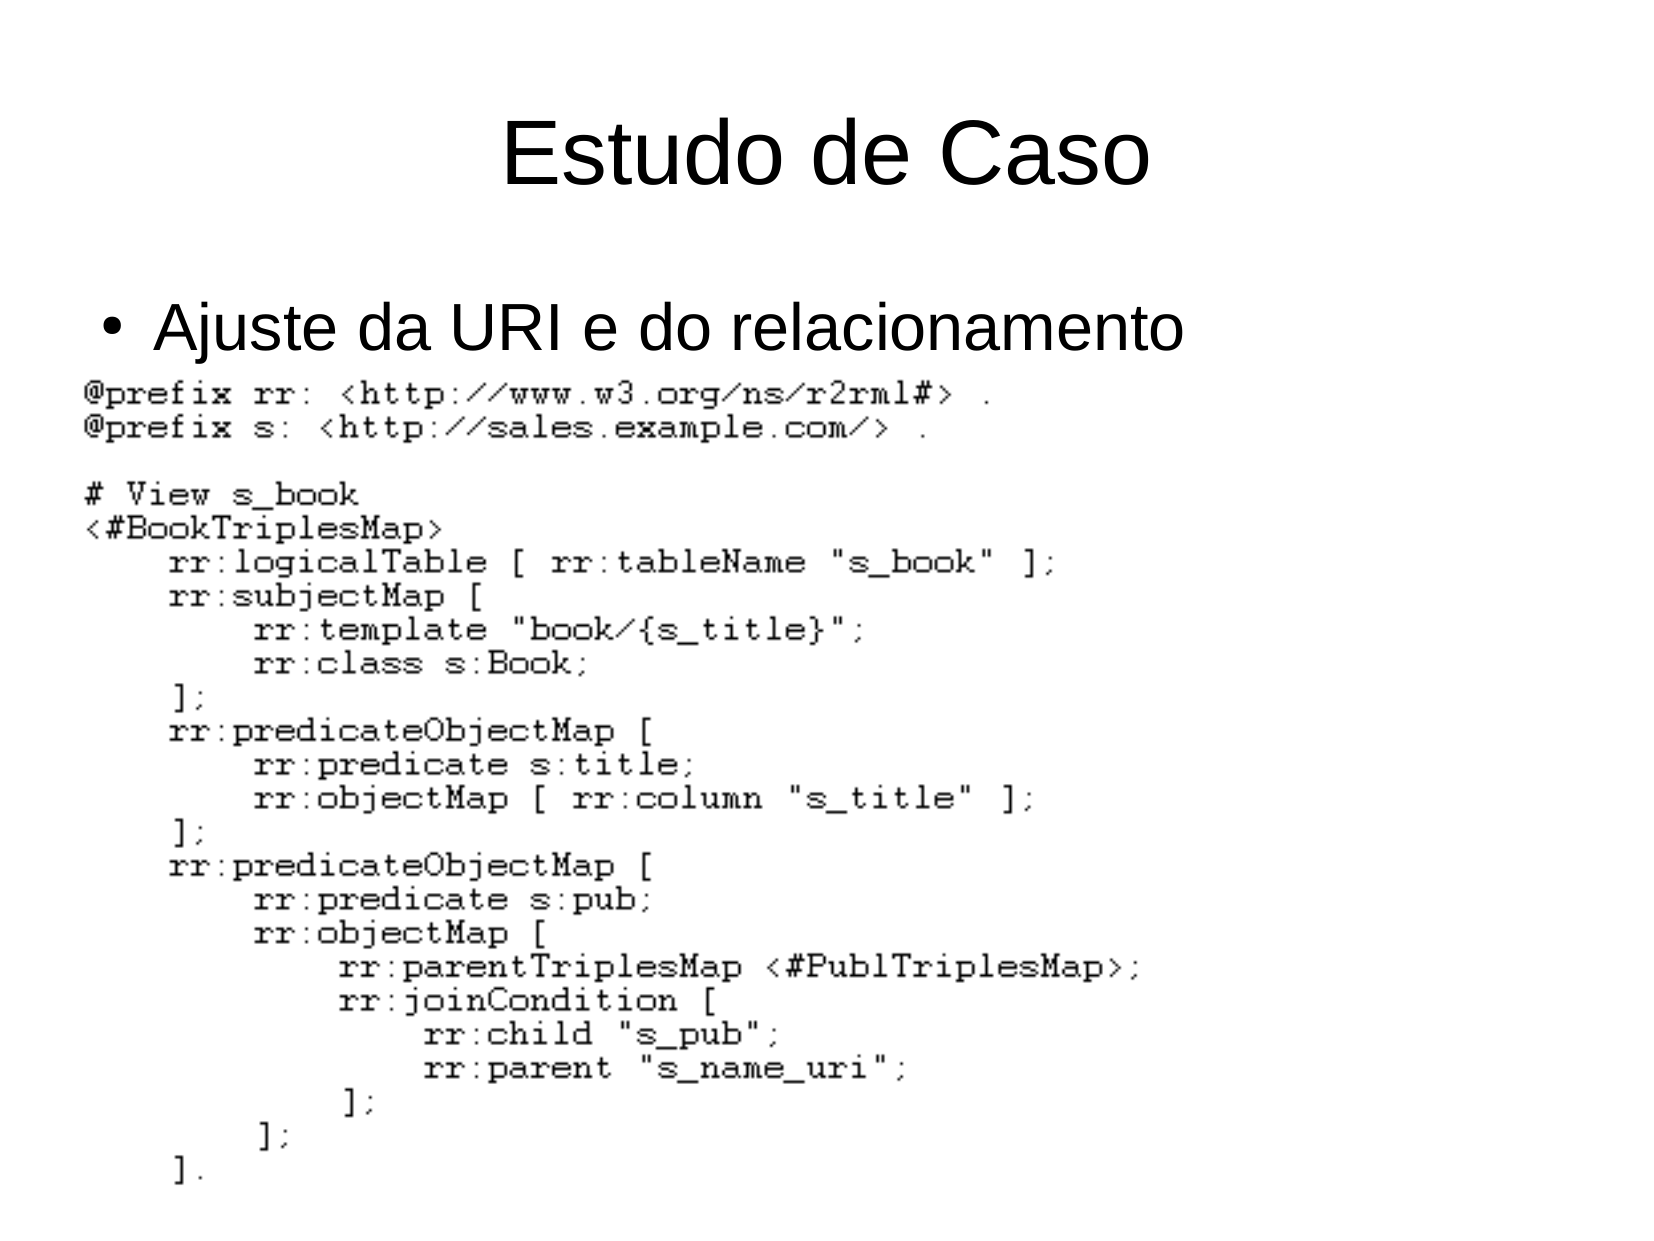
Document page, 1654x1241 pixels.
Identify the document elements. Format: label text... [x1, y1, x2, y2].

title Estudo de Caso [82, 49, 1571, 257]
list Ajuste da URI e do relacionamento [82, 290, 1571, 1094]
picture [59, 376, 1164, 1211]
